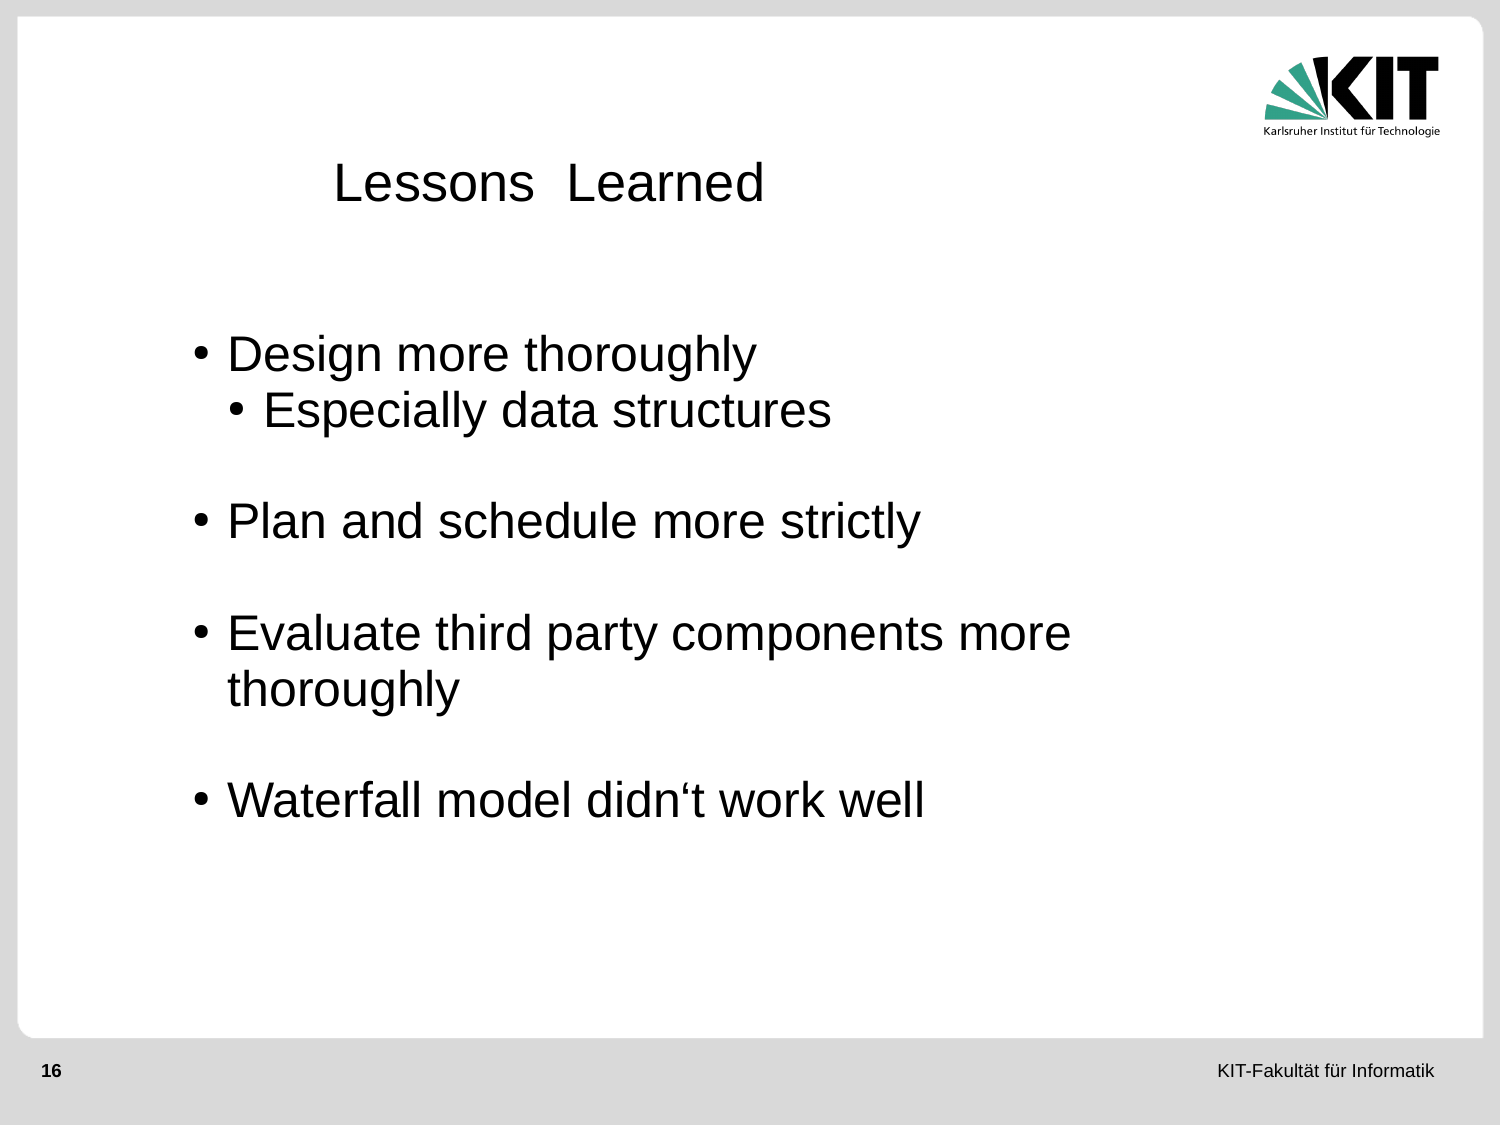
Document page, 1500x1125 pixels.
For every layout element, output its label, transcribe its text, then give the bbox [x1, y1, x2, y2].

text_box Lessons Learned [318, 145, 1158, 237]
picture [0, 0, 1500, 1125]
text_box Design more thoroughly Especially data structures Plan and schedule more strictly Evaluate third party components more thoroughly Waterfall model didn‘t work well [177, 318, 1099, 892]
